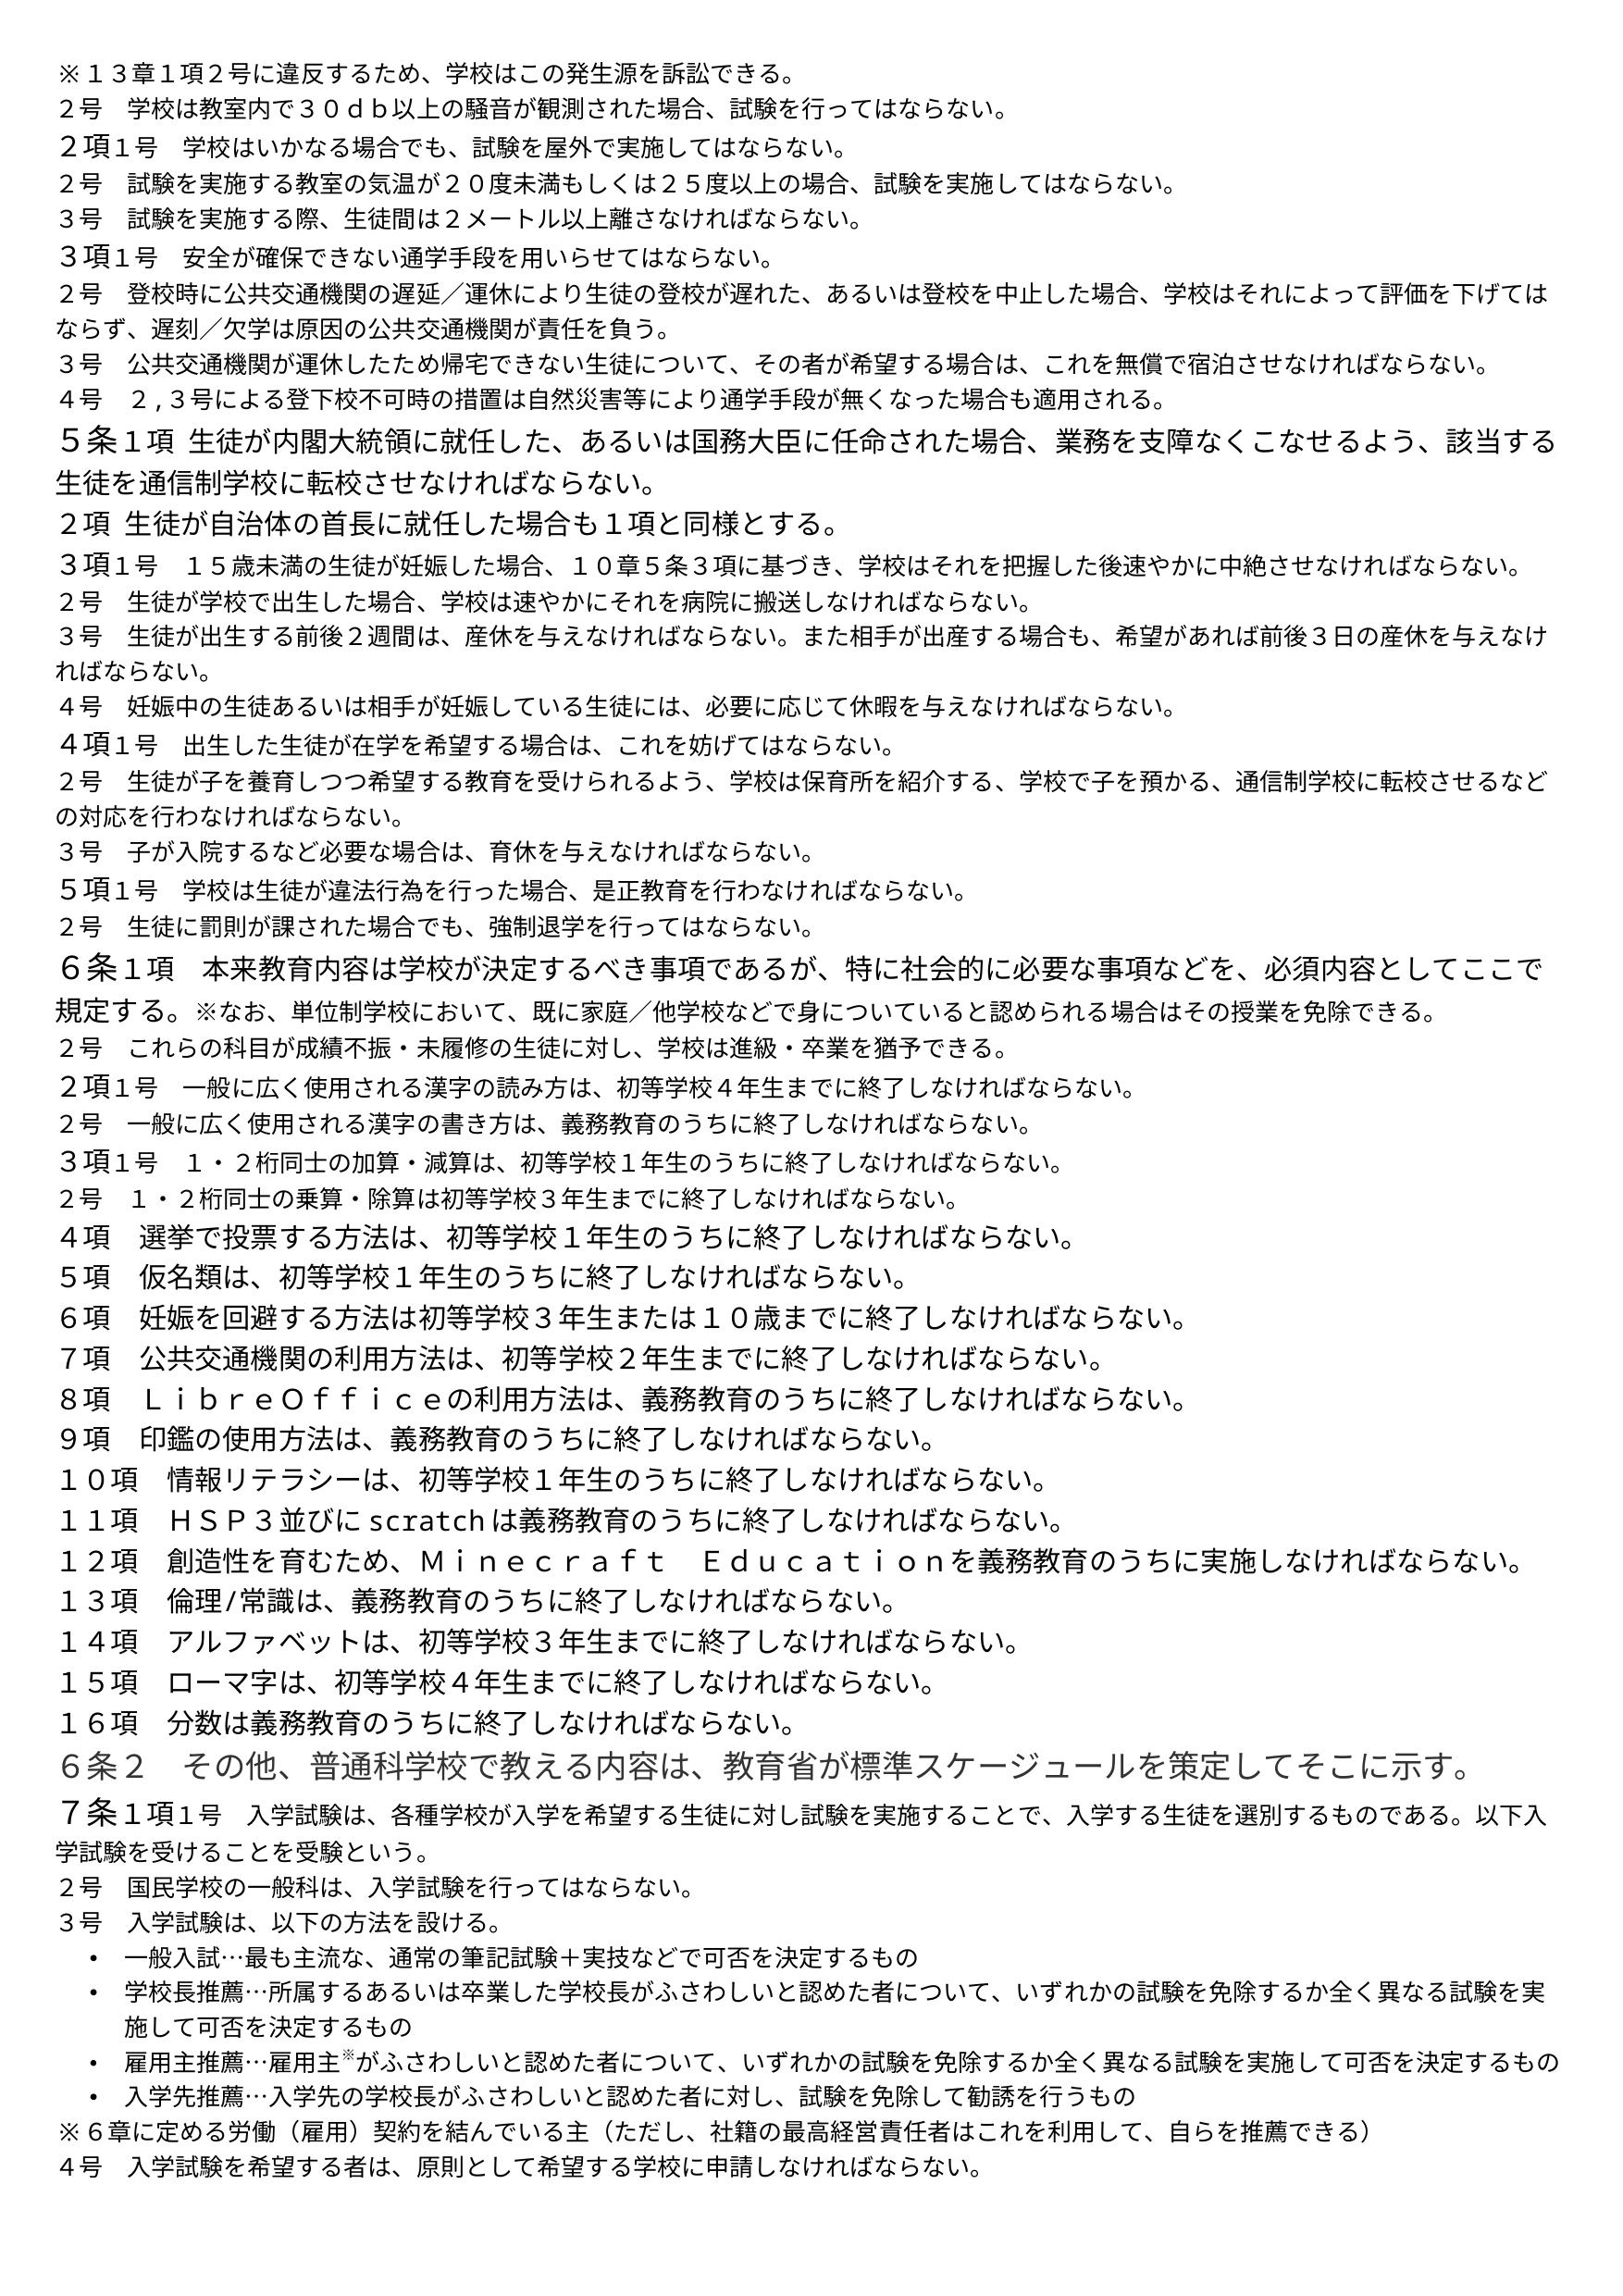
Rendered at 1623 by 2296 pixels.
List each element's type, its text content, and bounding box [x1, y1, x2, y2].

text １３項 倫理/常識は、義務教育のうちに終了しなければならない。 [55, 1580, 1568, 1620]
text ２号 学校は教室内で３０ｄｂ以上の騒音が観測された場合、試験を行ってはならない。 [55, 90, 1568, 125]
text ２号 登校時に公共交通機関の遅延／運休により生徒の登校が遅れた、あるいは登校を中止した場合、学校はそれによって評価を下げてはならず、遅刻／欠学は原因の公共交通機関が責任を負う。 [55, 276, 1568, 345]
text １４項 アルファベットは、初等学校３年生までに終了しなければならない。 [55, 1620, 1568, 1660]
text ３項１号 安全が確保できない通学手段を用いらせてはならない。 [55, 235, 1568, 276]
text ６条２ その他、普通科学校で教える内容は、教育省が標準スケージュールを策定してそこに示す。 [55, 1742, 1568, 1788]
text １５項 ローマ字は、初等学校４年生までに終了しなければならない。 [55, 1660, 1568, 1701]
text ３項１号 １・２桁同士の加算・減算は、初等学校１年生のうちに終了しなければならない。 [55, 1140, 1568, 1180]
text ３号 公共交通機関が運休したため帰宅できない生徒について、その者が希望する場合は、これを無償で宿泊させなければならない。 [55, 345, 1568, 380]
text ２項１号 学校はいかなる場合でも、試験を屋外で実施してはならない。 [55, 125, 1568, 165]
text ６項 妊娠を回避する方法は初等学校３年生または１０歳までに終了しなければならない。 [55, 1297, 1568, 1336]
text ２号 生徒に罰則が課された場合でも、強制退学を行ってはならない。 [55, 908, 1568, 943]
text ※６章に定める労働（雇用）契約を結んでいる主（ただし、社籍の最高経営責任者はこれを利用して、自らを推薦できる） [55, 2113, 1568, 2148]
text ２項１号 一般に広く使用される漢字の読み方は、初等学校４年生までに終了しなければならない。 [55, 1064, 1568, 1105]
text ４号 ２,３号による登下校不可時の措置は自然災害等により通学手段が無くなった場合も適用される。 [55, 380, 1568, 416]
text ２号 国民学校の一般科は、入学試験を行ってはならない。 [55, 1868, 1568, 1904]
text ２号 一般に広く使用される漢字の書き方は、義務教育のうちに終了しなければならない。 [55, 1105, 1568, 1140]
text ５項 仮名類は、初等学校１年生のうちに終了しなければならない。 [55, 1256, 1568, 1297]
text ２号 １・２桁同士の乗算・除算は初等学校３年生までに終了しなければならない。 [55, 1180, 1568, 1215]
text ２号 これらの科目が成績不振・未履修の生徒に対し、学校は進級・卒業を猶予できる。 [55, 1029, 1568, 1064]
text ７条１項１号 入学試験は、各種学校が入学を希望する生徒に対し試験を実施することで、入学する生徒を選別するものである。以下入学試験を受けることを受験という。 [55, 1788, 1568, 1868]
list 一般入試…最も主流な、通常の筆記試験＋実技などで可否を決定するもの [90, 1939, 1568, 1973]
text ４号 入学試験を希望する者は、原則として希望する学校に申請しなければならない。 [55, 2148, 1568, 2183]
text １０項 情報リテラシーは、初等学校１年生のうちに終了しなければならない。 [55, 1458, 1568, 1498]
text ２号 生徒が学校で出生した場合、学校は速やかにそれを病院に搬送しなければならない。 [55, 583, 1568, 617]
text ５項１号 学校は生徒が違法行為を行った場合、是正教育を行わなければならない。 [55, 867, 1568, 908]
text ７項 公共交通機関の利用方法は、初等学校２年生までに終了しなければならない。 [55, 1336, 1568, 1377]
text ２号 生徒が子を養育しつつ希望する教育を受けられるよう、学校は保育所を紹介する、学校で子を預かる、通信制学校に転校させるなどの対応を行わなければならない。 [55, 763, 1568, 833]
text ９項 印鑑の使用方法は、義務教育のうちに終了しなければならない。 [55, 1418, 1568, 1458]
text ３号 試験を実施する際、生徒間は２メートル以上離さなければならない。 [55, 200, 1568, 235]
text ４号 妊娠中の生徒あるいは相手が妊娠している生徒には、必要に応じて休暇を与えなければならない。 [55, 688, 1568, 723]
text １２項 創造性を育むため、Ｍｉｎｅｃｒａｆｔ Ｅｄｕｃａｔｉｏｎを義務教育のうちに実施しなければならない。 [55, 1539, 1568, 1580]
text ２号 試験を実施する教室の気温が２０度未満もしくは２５度以上の場合、試験を実施してはならない。 [55, 165, 1568, 200]
list 入学先推薦…入学先の学校長がふさわしいと認めた者に対し、試験を免除して勧誘を行うもの [90, 2079, 1568, 2113]
text ※１３章１項２号に違反するため、学校はこの発生源を訴訟できる。 [55, 55, 1568, 90]
text ３項１号 １５歳未満の生徒が妊娠した場合、１０章５条３項に基づき、学校はそれを把握した後速やかに中絶させなければならない。 [55, 542, 1568, 583]
text ２項 生徒が自治体の首長に就任した場合も１項と同様とする。 [55, 502, 1568, 542]
text ６条１項 本来教育内容は学校が決定するべき事項であるが、特に社会的に必要な事項などを、必須内容としてここで規定する。※なお、単位制学校において、既に家庭／他学校などで身についていると認められる場合はその授業を免除できる。 [55, 943, 1568, 1029]
list 学校長推薦…所属するあるいは卒業した学校長がふさわしいと認めた者について、いずれかの試験を免除するか全く異なる試験を実施して可否を決定するもの [90, 1973, 1568, 2043]
text １６項 分数は義務教育のうちに終了しなければならない。 [55, 1701, 1568, 1742]
text ８項 ＬｉｂｒｅＯｆｆｉｃｅの利用方法は、義務教育のうちに終了しなければならない。 [55, 1377, 1568, 1418]
text ５条１項 生徒が内閣大統領に就任した、あるいは国務大臣に任命された場合、業務を支障なくこなせるよう、該当する生徒を通信制学校に転校させなければならない。 [55, 416, 1568, 502]
text ４項 選挙で投票する方法は、初等学校１年生のうちに終了しなければならない。 [55, 1215, 1568, 1256]
text ３号 入学試験は、以下の方法を設ける。 [55, 1904, 1568, 1939]
text ３号 子が入院するなど必要な場合は、育休を与えなければならない。 [55, 833, 1568, 867]
text １１項 ＨＳＰ３並びにscratchは義務教育のうちに終了しなければならない。 [55, 1498, 1568, 1539]
text ３号 生徒が出生する前後２週間は、産休を与えなければならない。また相手が出産する場合も、希望があれば前後３日の産休を与えなければならない。 [55, 617, 1568, 688]
text ４項１号 出生した生徒が在学を希望する場合は、これを妨げてはならない。 [55, 723, 1568, 763]
list 雇用主推薦…雇用主※がふさわしいと認めた者について、いずれかの試験を免除するか全く異なる試験を実施して可否を決定するもの [90, 2043, 1568, 2079]
